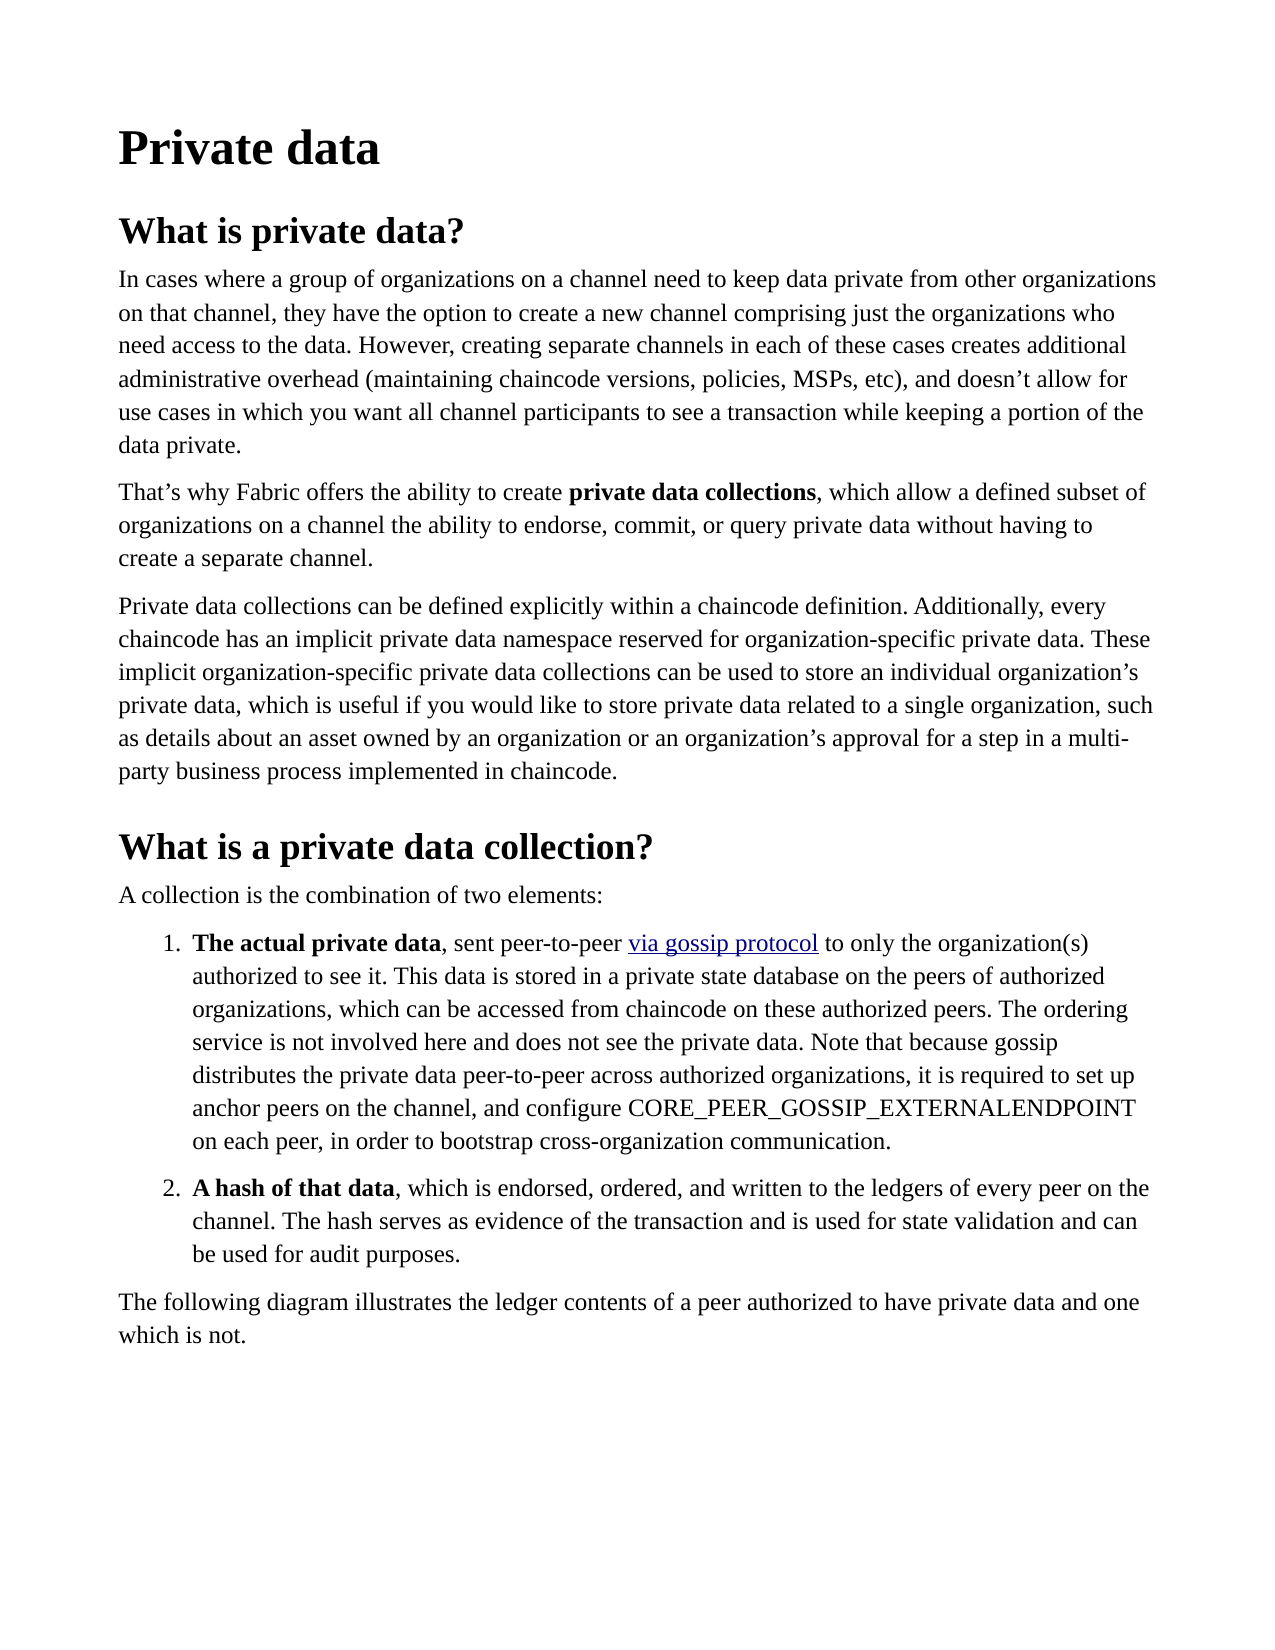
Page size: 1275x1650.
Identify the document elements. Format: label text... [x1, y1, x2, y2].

text Private data collections can be defined explicitly within a chaincode definition. Additionally, every chaincode has an implicit private data namespace reserved for organization-specific private data. These implicit organization-specific private data collections can be used to store an individual organization’s private data, which is useful if you would like to store private data related to a single organization, such as details about an asset owned by an organization or an organization’s approval for a step in a multi-party business process implemented in chaincode. [118, 591, 1157, 785]
text In cases where a group of organizations on a channel need to keep data private from other organizations on that channel, they have the option to create a new channel comprising just the organizations who need access to the data. However, creating separate channels in each of these cases creates additional administrative overhead (maintaining chaincode versions, policies, MSPs, etc), and doesn’t allow for use cases in which you want all channel participants to see a transaction while keeping a portion of the data private. [118, 264, 1157, 458]
subtitle What is a private data collection? [118, 824, 1157, 868]
text A collection is the combination of two elements: [118, 880, 1157, 909]
list The actual private data, sent peer-to-peer via gossip protocol to only the organization(s) authorized to see it. This data is stored in a private state database on the peers of authorized organizations, which can be accessed from chaincode on these authorized peers. The ordering service is not involved here and does not see the private data. Note that because gossip distributes the private data peer-to-peer across authorized organizations, it is required to set up anchor peers on the channel, and configure CORE_PEER_GOSSIP_EXTERNALENDPOINT on each peer, in order to bootstrap cross-organization communication. [162, 928, 1157, 1154]
subtitle What is private data? [118, 209, 1157, 252]
text The following diagram illustrates the ledger contents of a peer authorized to have private data and one which is not. [118, 1287, 1157, 1349]
subtitle Private data [118, 118, 1157, 176]
list A hash of that data, which is endorsed, ordered, and written to the ledgers of every peer on the channel. The hash serves as evidence of the transaction and is used for state validation and can be used for audit purposes. [162, 1173, 1157, 1268]
text That’s why Fabric offers the ability to create private data collections, which allow a defined subset of organizations on a channel the ability to endorse, commit, or query private data without having to create a separate channel. [118, 477, 1157, 572]
